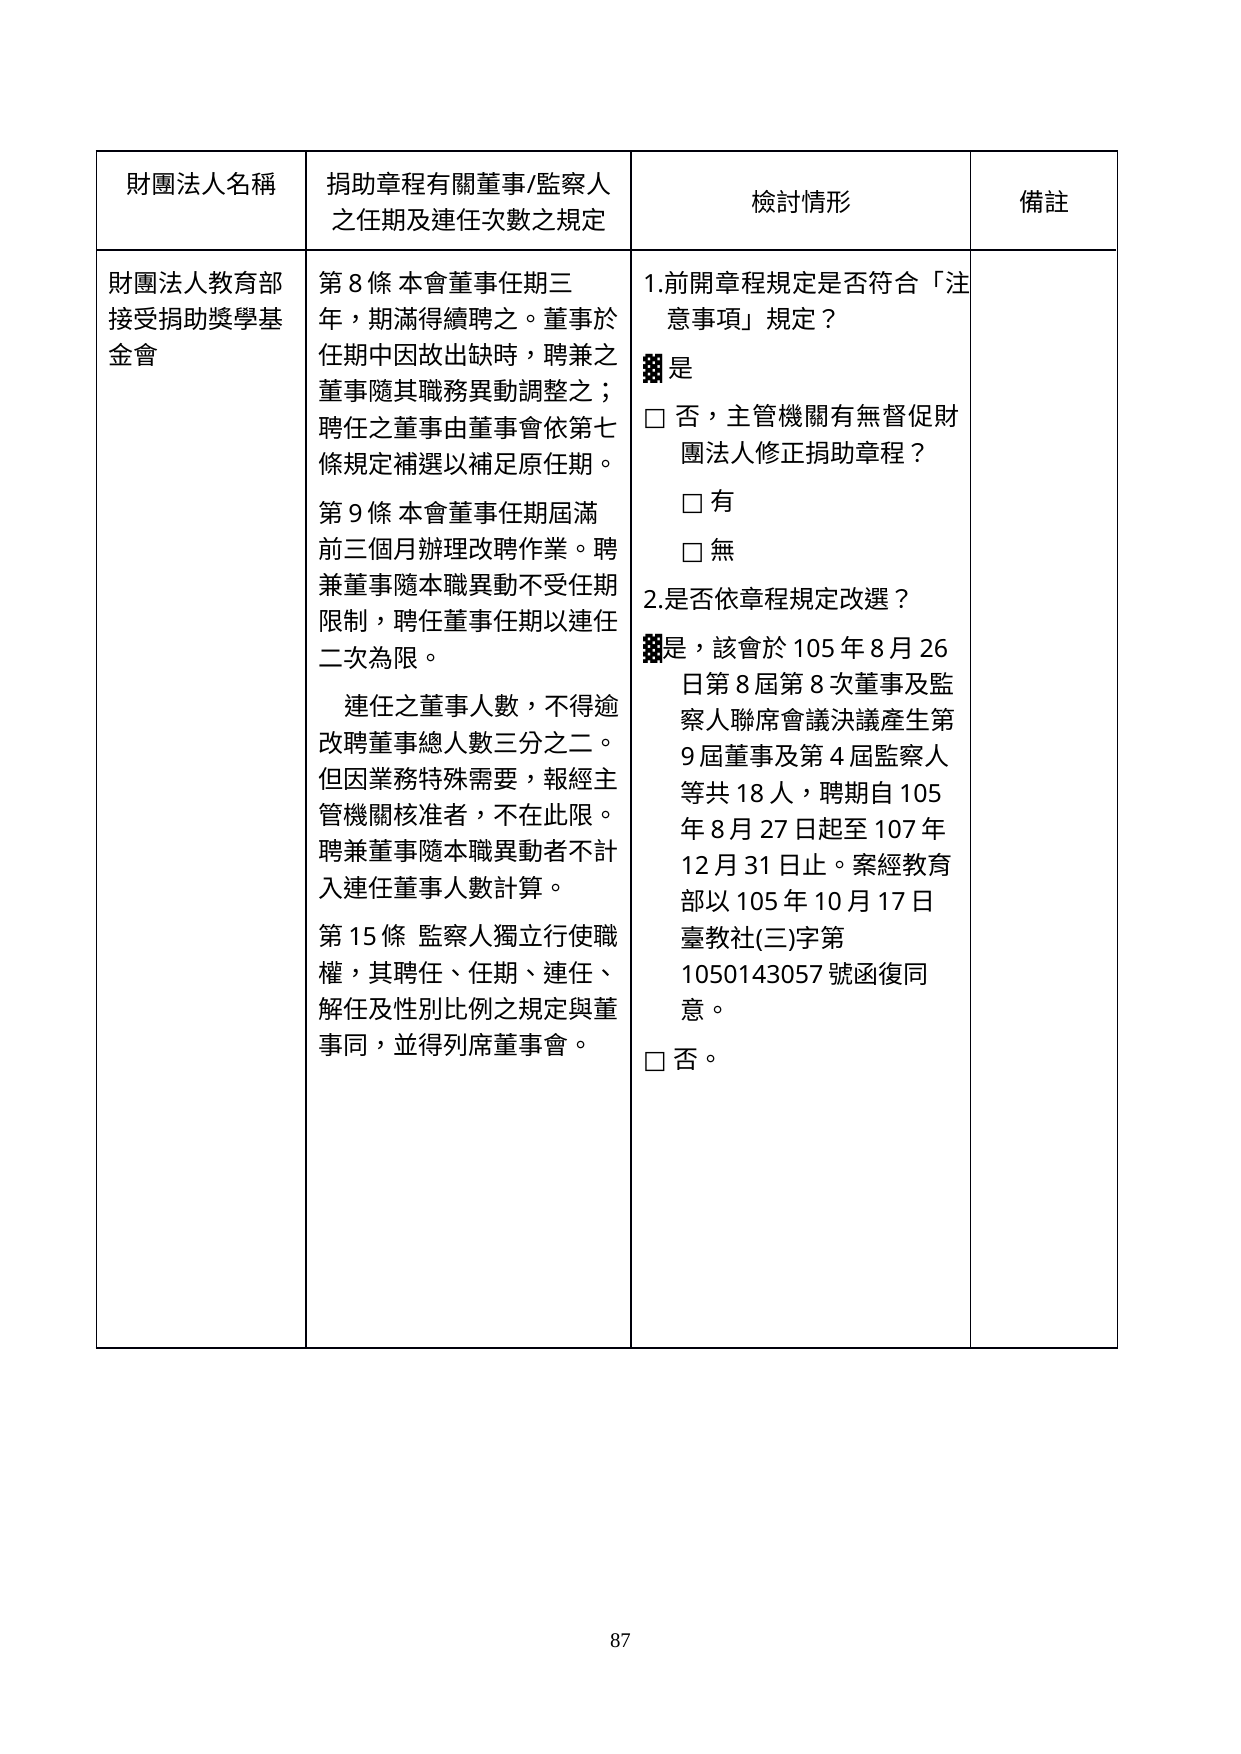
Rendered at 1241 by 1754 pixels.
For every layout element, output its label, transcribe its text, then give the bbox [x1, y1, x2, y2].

table_cell [971, 249, 1117, 1347]
table_cell 第8條 本會董事任期三年，期滿得續聘之。董事於任期中因故出缺時，聘兼之董事隨其職務異動調整之；聘任之董事由董事會依第七條規定補選以補足原任期。 第9條 本會董事任期屆滿前三個月辦理改聘作業。聘兼董事隨本職異動不受任期限制，聘任董事任期以連任二次為限。 連任之董事人數，不得逾改聘董事總人數三分之二。但因業務特殊需要，報經主管機關核准者，不在此限。聘兼董事隨本職異動者不計入連任董事人數計算。 第15條 監察人獨立行使職權，其聘任、任期、連任、解任及性別比例之規定與董事同，並得列席董事會。 [307, 251, 630, 1347]
table_cell 財團法人教育部接受捐助獎學基金會 [97, 251, 305, 1347]
table_header 備註 [971, 152, 1117, 249]
table_header 捐助章程有關董事/監察人之任期及連任次數之規定 [307, 152, 630, 249]
table_header 財團法人名稱 [97, 152, 305, 249]
table_header 檢討情形 [632, 152, 970, 249]
table_cell 1.前開章程規定是否符合「注意事項」規定？ ▓ 是 □ 否，主管機關有無督促財團法人修正捐助章程？ □ 有 □ 無 2.是否依章程規定改選？ ▓是，該會於105年8月26日第8屆第8次董事及監察人聯席會議決議產生第9屆董事及第4屆監察人等共18人，聘期自105年8月27日起至107年12月31日止。案經教育部以105年10月17日臺教社(三)字第1050143057號函復同意。 □ 否。 [632, 251, 970, 1347]
